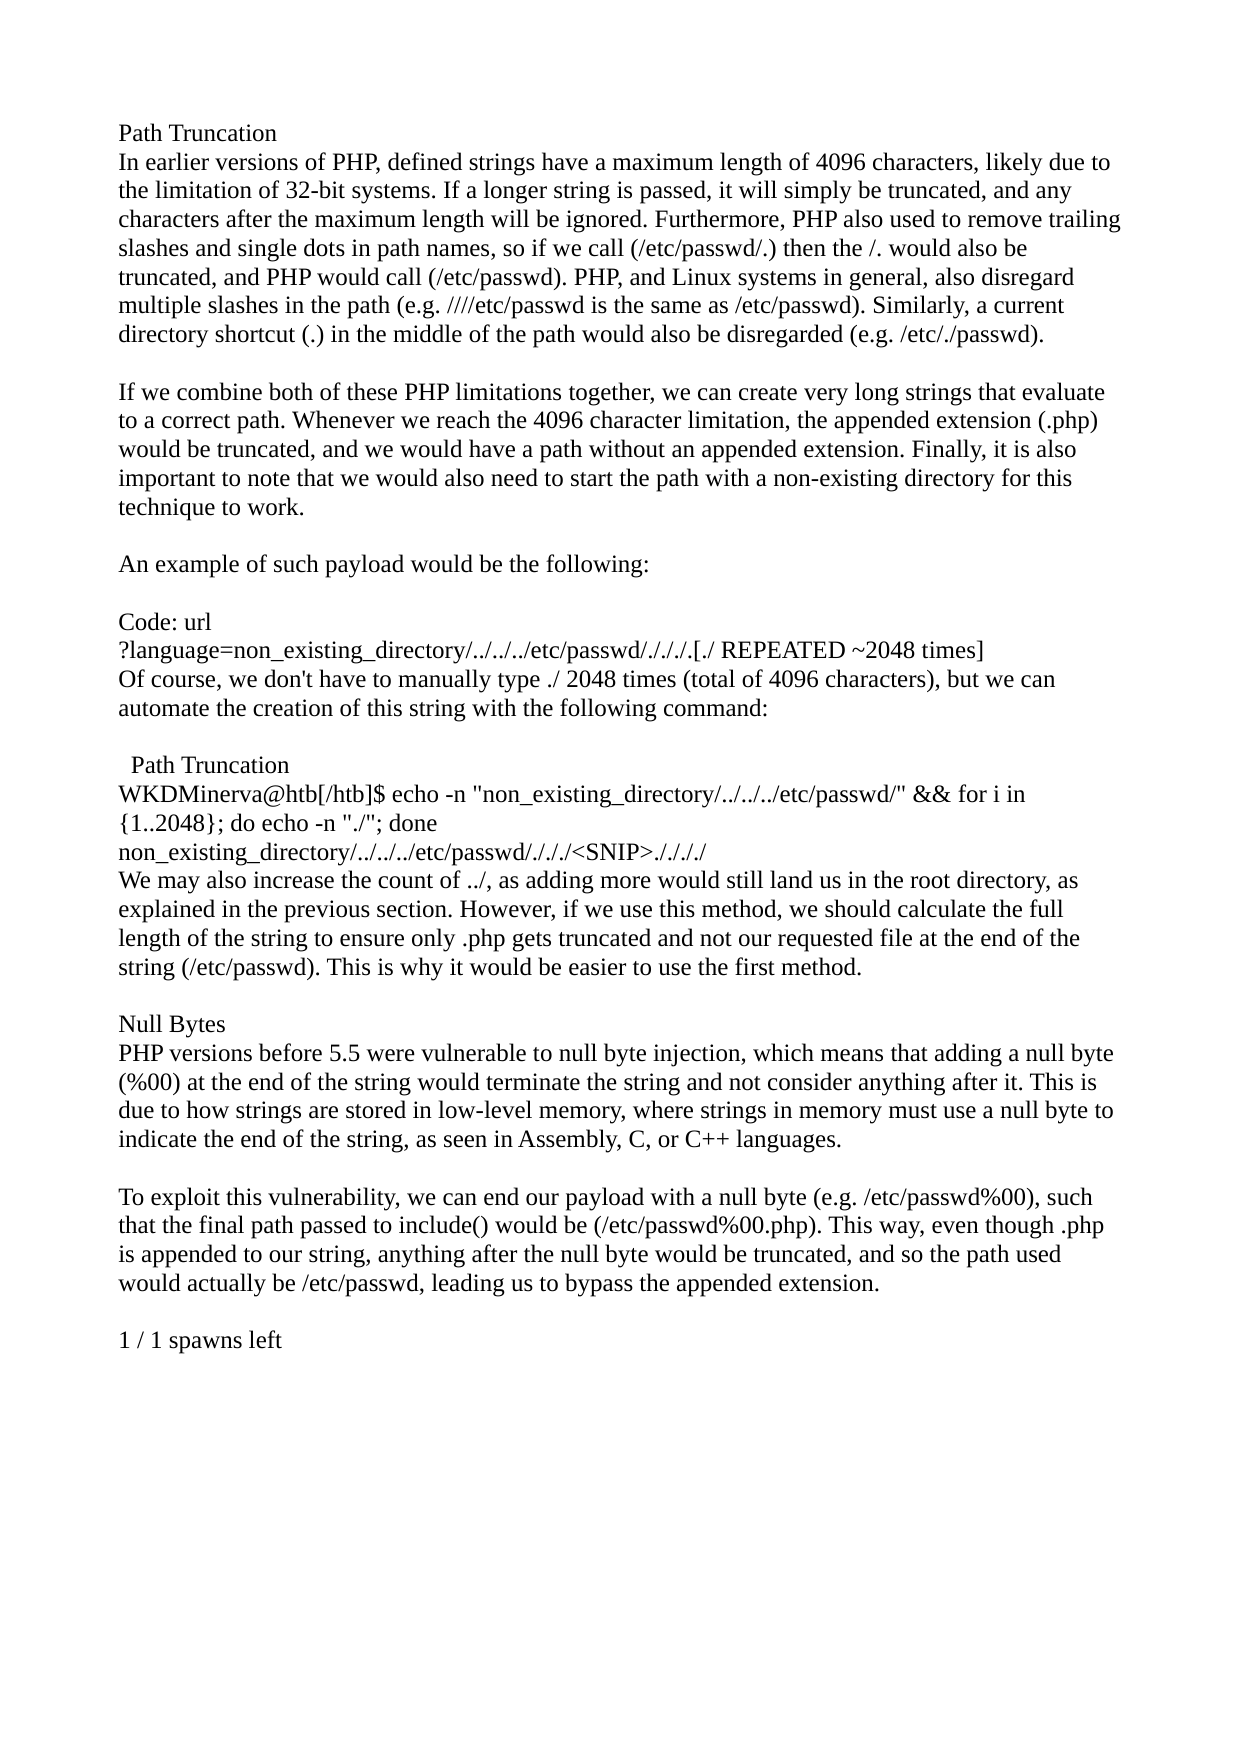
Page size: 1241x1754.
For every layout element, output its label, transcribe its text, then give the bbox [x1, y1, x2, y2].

text non_existing_directory/../../../etc/passwd/./././<SNIP>././././ [118, 837, 1122, 866]
text Path Truncation [118, 751, 1122, 779]
text 1 / 1 spawns left [118, 1326, 1122, 1354]
text Code: url [118, 607, 1122, 636]
text We may also increase the count of ../, as adding more would still land us in the root directory, as explained in the previous section. However, if we use this method, we should calculate the full length of the string to ensure only .php gets truncated and not our requested file at the end of the string (/etc/passwd). This is why it would be easier to use the first method. [118, 866, 1122, 981]
text If we combine both of these PHP limitations together, we can create very long strings that evaluate to a correct path. Whenever we reach the 4096 character limitation, the appended extension (.php) would be truncated, and we would have a path without an appended extension. Finally, it is also important to note that we would also need to start the path with a non-existing directory for this technique to work. [118, 377, 1122, 521]
text To exploit this vulnerability, we can end our payload with a null byte (e.g. /etc/passwd%00), such that the final path passed to include() would be (/etc/passwd%00.php). This way, even though .php is appended to our string, anything after the null byte would be truncated, and so the path used would actually be /etc/passwd, leading us to bypass the appended extension. [118, 1182, 1122, 1297]
text ?language=non_existing_directory/../../../etc/passwd/./././.[./ REPEATED ~2048 times] [118, 636, 1122, 664]
text Null Bytes [118, 1009, 1122, 1038]
text WKDMinerva@htb[/htb]$ echo -n "non_existing_directory/../../../etc/passwd/" && for i in {1..2048}; do echo -n "./"; done [118, 779, 1122, 837]
text PHP versions before 5.5 were vulnerable to null byte injection, which means that adding a null byte (%00) at the end of the string would terminate the string and not consider anything after it. This is due to how strings are stored in low-level memory, where strings in memory must use a null byte to indicate the end of the string, as seen in Assembly, C, or C++ languages. [118, 1038, 1122, 1153]
text Path Truncation [118, 118, 1122, 147]
text In earlier versions of PHP, defined strings have a maximum length of 4096 characters, likely due to the limitation of 32-bit systems. If a longer string is passed, it will simply be truncated, and any characters after the maximum length will be ignored. Furthermore, PHP also used to remove trailing slashes and single dots in path names, so if we call (/etc/passwd/.) then the /. would also be truncated, and PHP would call (/etc/passwd). PHP, and Linux systems in general, also disregard multiple slashes in the path (e.g. ////etc/passwd is the same as /etc/passwd). Similarly, a current directory shortcut (.) in the middle of the path would also be disregarded (e.g. /etc/./passwd). [118, 147, 1122, 348]
text Of course, we don't have to manually type ./ 2048 times (total of 4096 characters), but we can automate the creation of this string with the following command: [118, 664, 1122, 722]
text An example of such payload would be the following: [118, 549, 1122, 578]
